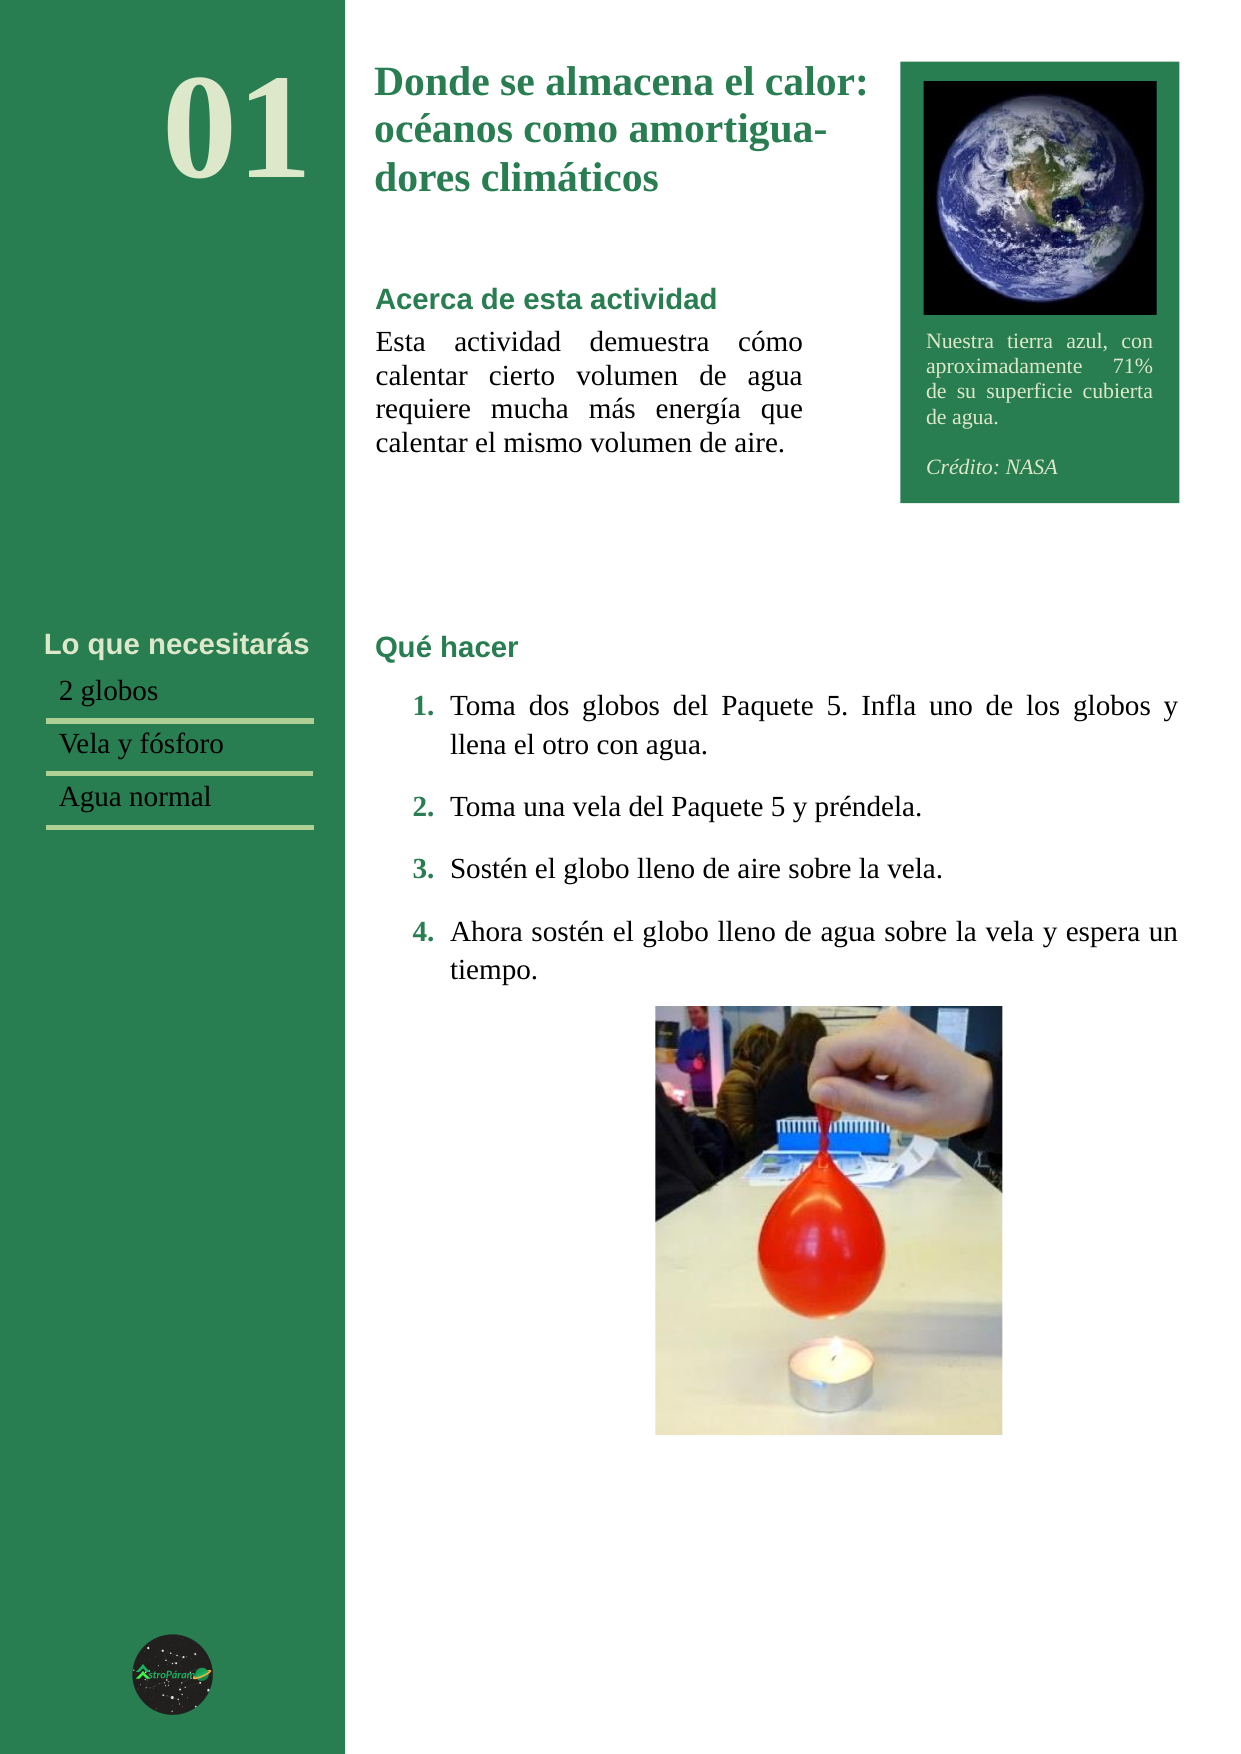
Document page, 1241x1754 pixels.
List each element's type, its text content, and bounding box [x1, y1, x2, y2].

picture [131, 1633, 214, 1716]
list Ahora sostén el globo lleno de agua sobre la vela y espera un tiempo. [412, 914, 1179, 986]
list Toma dos globos del Paquete 5. Infla uno de los globos y llena el otro con agua. [412, 688, 1179, 761]
list Sostén el globo lleno de aire sobre la vela. [412, 852, 1179, 885]
picture [655, 1006, 1003, 1435]
subtitle Acerca de esta actividad [375, 282, 900, 316]
subtitle Qué hacer [375, 630, 1179, 664]
list Toma una vela del Paquete 5 y préndela. [412, 789, 1179, 823]
picture [923, 81, 1157, 315]
